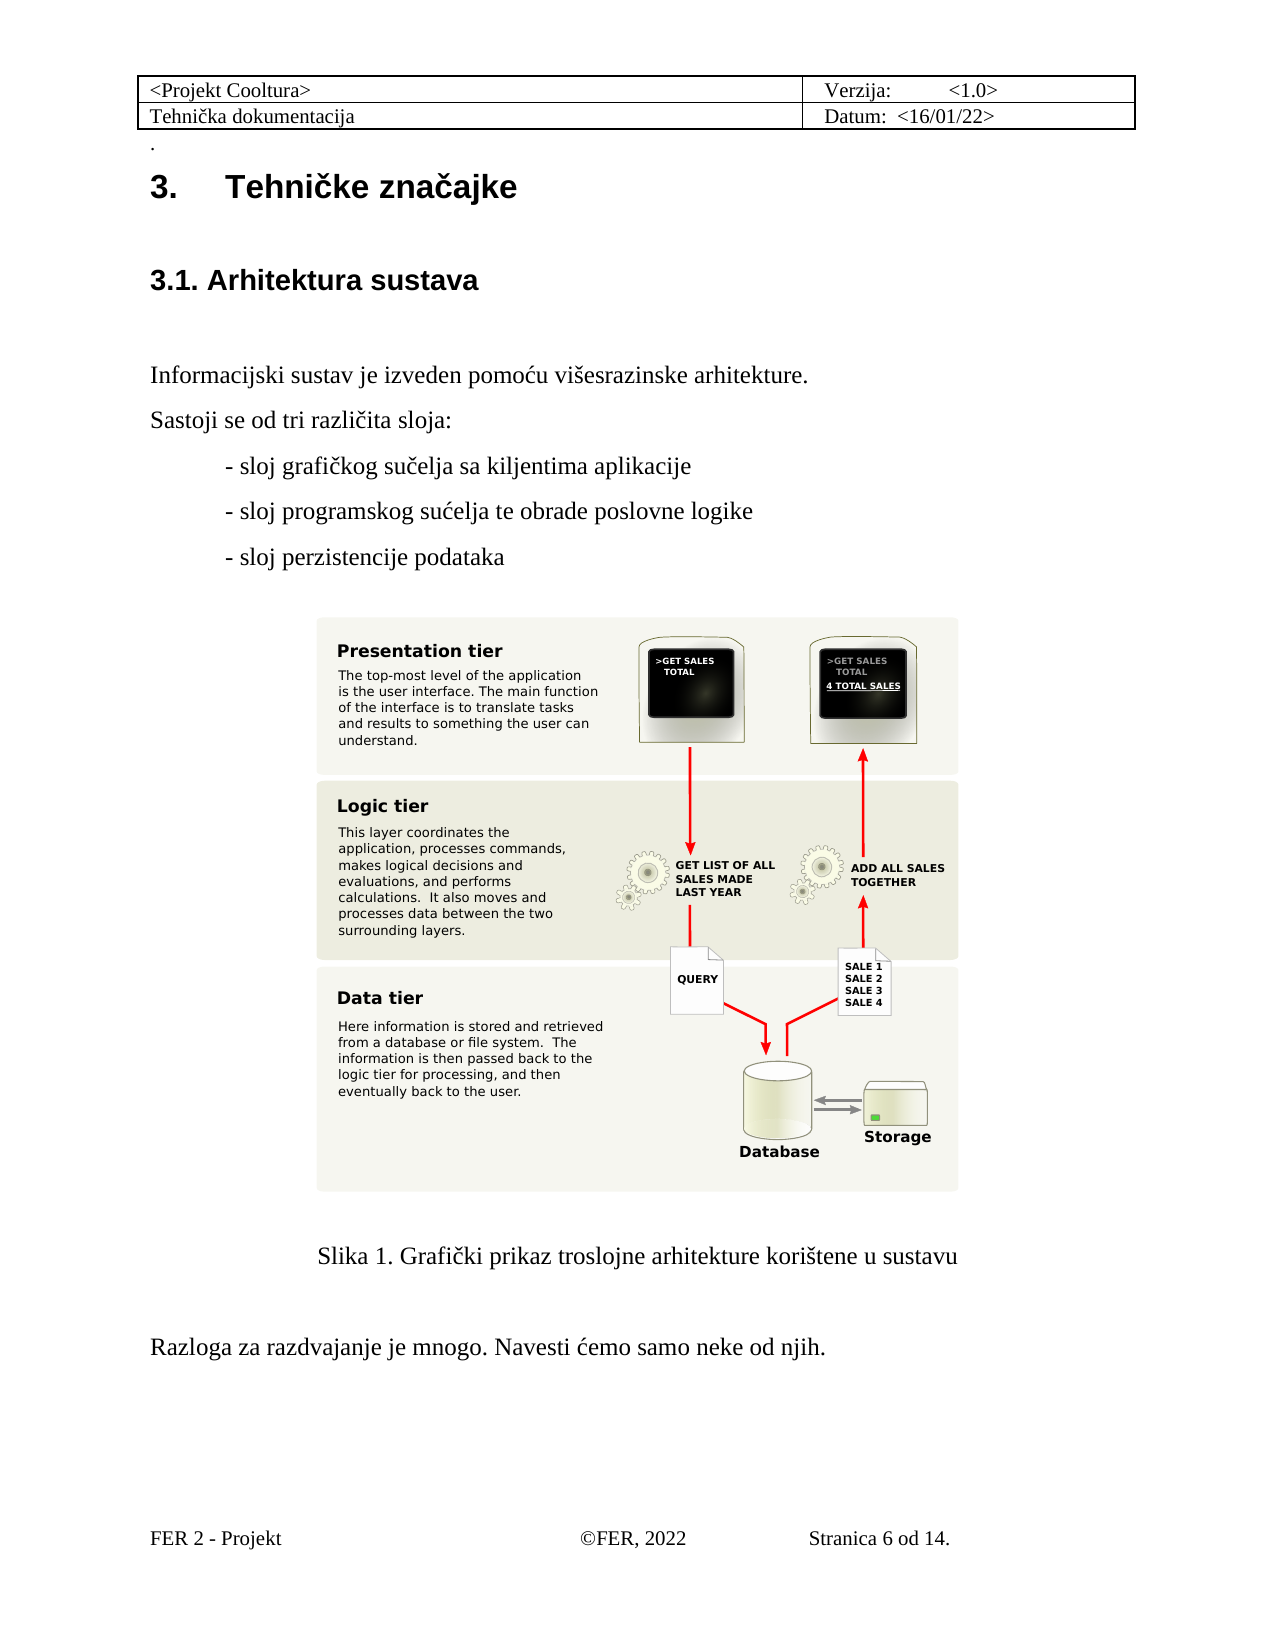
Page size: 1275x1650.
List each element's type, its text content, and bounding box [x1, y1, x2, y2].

text Sastoji se od tri različita sloja: [150, 405, 1125, 434]
text - sloj grafičkog sučelja sa kiljentima aplikacije [150, 451, 1125, 479]
subtitle Tehničke značajke [150, 167, 1125, 206]
text - sloj perzistencije podataka [150, 542, 1125, 571]
text 3.1. Arhitektura sustava [150, 263, 1125, 297]
text Slika 1. Grafički prikaz troslojne arhitekture korištene u sustavu [150, 1241, 1125, 1270]
text Informacijski sustav je izveden pomoću višesrazinske arhitekture. [150, 360, 1125, 388]
text - sloj programskog sućelja te obrade poslovne logike [150, 496, 1125, 525]
text Razloga za razdvajanje je mnogo. Navesti ćemo samo neke od njih. [150, 1332, 1125, 1361]
